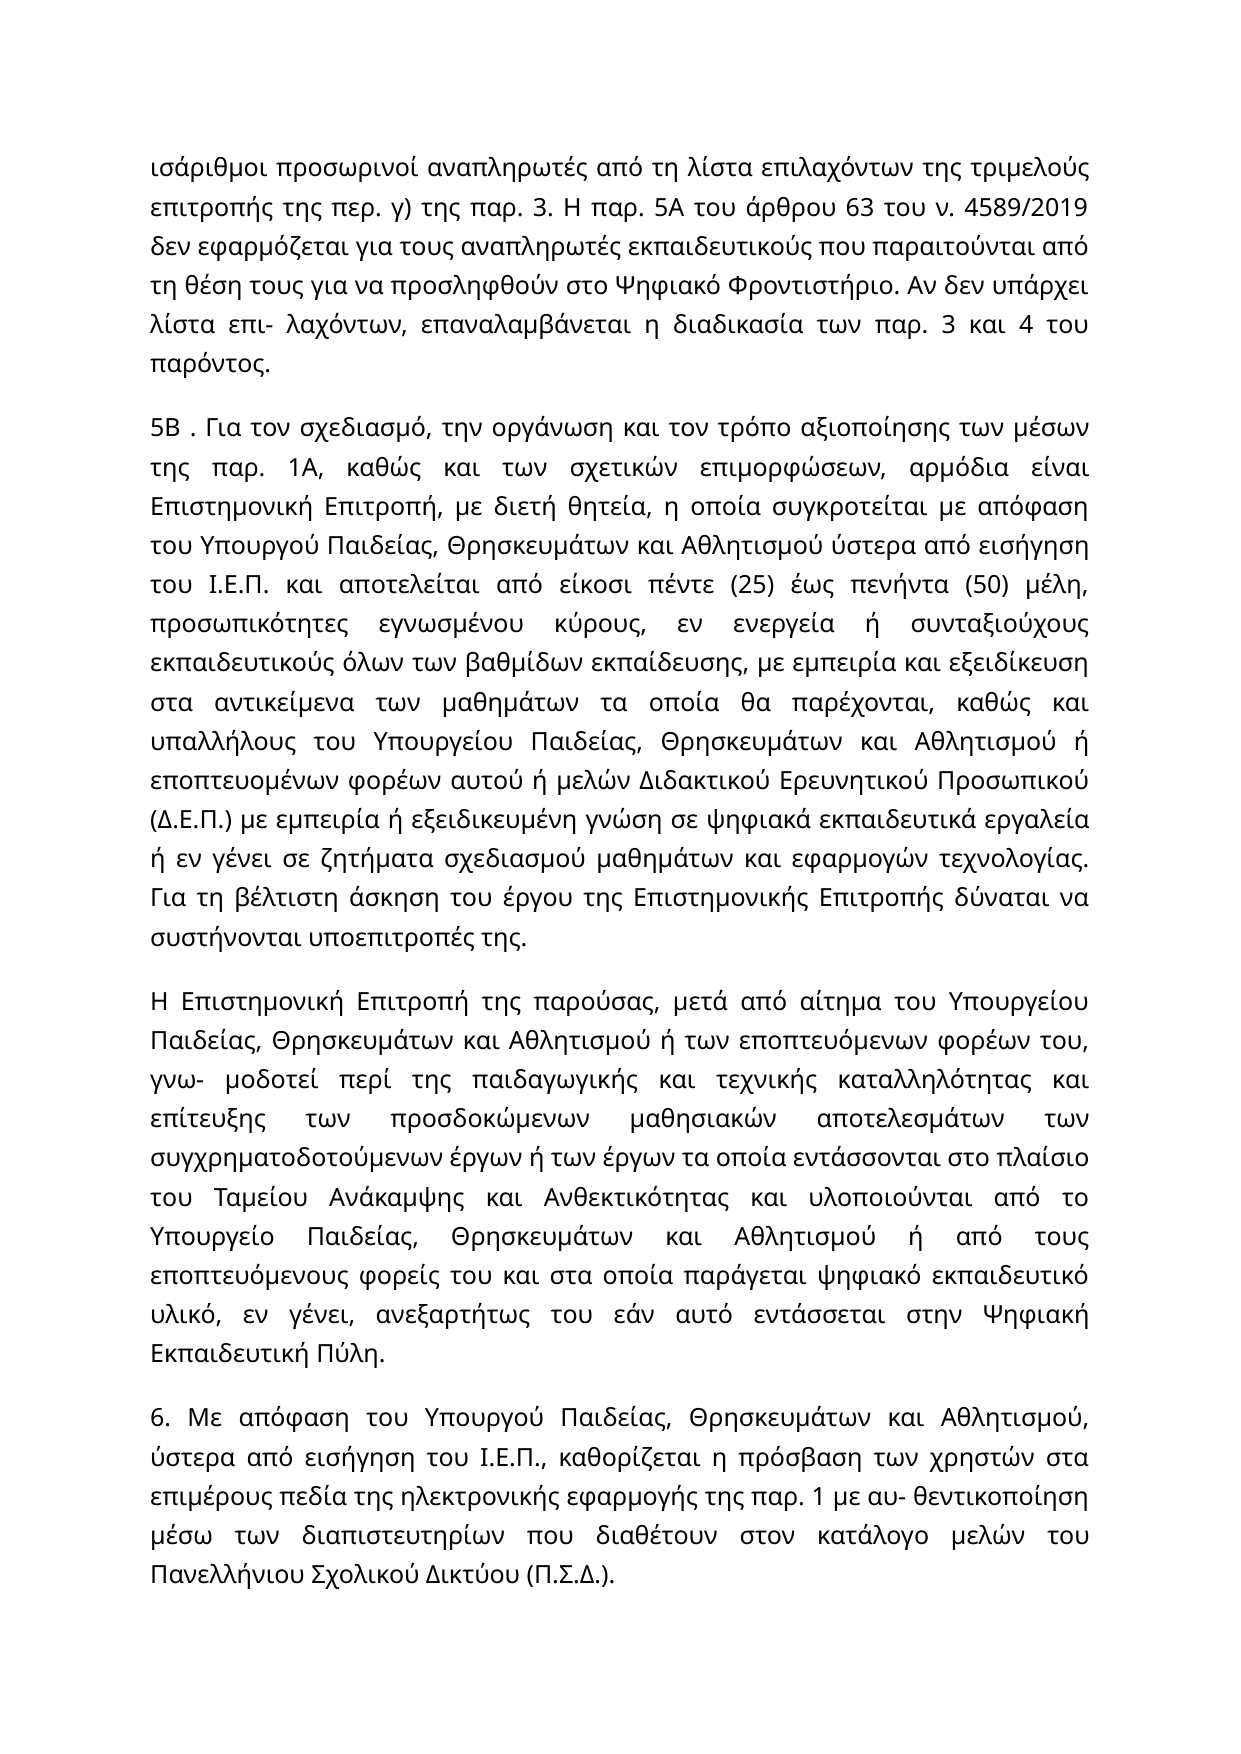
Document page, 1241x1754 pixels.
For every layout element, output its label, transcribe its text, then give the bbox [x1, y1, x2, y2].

text 5Β . Για τον σχεδιασμό, την οργάνωση και τον τρόπο αξιοποίησης των μέσων της παρ. 1Α, καθώς και των σχετικών επιμορφώσεων, αρμόδια είναι Επιστημονική Επιτροπή, με διετή θητεία, η οποία συγκροτείται με απόφαση του Υπουργού Παιδείας, Θρησκευμάτων και Αθλητισμού ύστερα από εισήγηση του Ι.Ε.Π. και αποτελείται από είκοσι πέντε (25) έως πενήντα (50) μέλη, προσωπικότητες εγνωσμένου κύρους, εν ενεργεία ή συνταξιούχους εκπαιδευτικούς όλων των βαθμίδων εκπαίδευσης, με εμπειρία και εξειδίκευση στα αντικείμενα των μαθημάτων τα οποία θα παρέχονται, καθώς και υπαλλήλους του Υπουργείου Παιδείας, Θρησκευμάτων και Αθλητισμού ή εποπτευομένων φορέων αυτού ή μελών Διδακτικού Ερευνητικού Προσωπικού (Δ.Ε.Π.) με εμπειρία ή εξειδικευμένη γνώση σε ψηφιακά εκπαιδευτικά εργαλεία ή εν γένει σε ζητήματα σχεδιασμού μαθημάτων και εφαρμογών τεχνολογίας. Για τη βέλτιστη άσκηση του έργου της Επιστημονικής Επιτροπής δύναται να συστήνονται υποεπιτροπές της. [150, 410, 1090, 953]
text Η Επιστημονική Επιτροπή της παρούσας, μετά από αίτημα του Υπουργείου Παιδείας, Θρησκευμάτων και Αθλητισμού ή των εποπτευόμενων φορέων του, γνω- μοδοτεί περί της παιδαγωγικής και τεχνικής καταλληλότητας και επίτευξης των προσδοκώμενων μαθησιακών αποτελεσμάτων των συγχρηματοδοτούμενων έργων ή των έργων τα οποία εντάσσονται στο πλαίσιο του Ταμείου Ανάκαμψης και Ανθεκτικότητας και υλοποιούνται από το Υπουργείο Παιδείας, Θρησκευμάτων και Αθλητισμού ή από τους εποπτευόμενους φορείς του και στα οποία παράγεται ψηφιακό εκπαιδευτικό υλικό, εν γένει, ανεξαρτήτως του εάν αυτό εντάσσεται στην Ψηφιακή Εκπαιδευτική Πύλη. [150, 983, 1090, 1370]
text ισάριθμοι προσωρινοί αναπληρωτές από τη λίστα επιλαχόντων της τριμελούς επιτροπής της περ. γ) της παρ. 3. Η παρ. 5Α του άρθρου 63 του ν. 4589/2019 δεν εφαρμόζεται για τους αναπληρωτές εκπαιδευτικούς που παραιτούνται από τη θέση τους για να προσληφθούν στο Ψηφιακό Φροντιστήριο. Αν δεν υπάρχει λίστα επι- λαχόντων, επαναλαμβάνεται η διαδικασία των παρ. 3 και 4 του παρόντος. [150, 150, 1090, 380]
text 6. Με απόφαση του Υπουργού Παιδείας, Θρησκευμάτων και Αθλητισμού, ύστερα από εισήγηση του Ι.Ε.Π., καθορίζεται η πρόσβαση των χρηστών στα επιμέρους πεδία της ηλεκτρονικής εφαρμογής της παρ. 1 με αυ- θεντικοποίηση μέσω των διαπιστευτηρίων που διαθέτουν στον κατάλογο μελών του Πανελλήνιου Σχολικού Δικτύου (Π.Σ.Δ.). [150, 1400, 1090, 1591]
